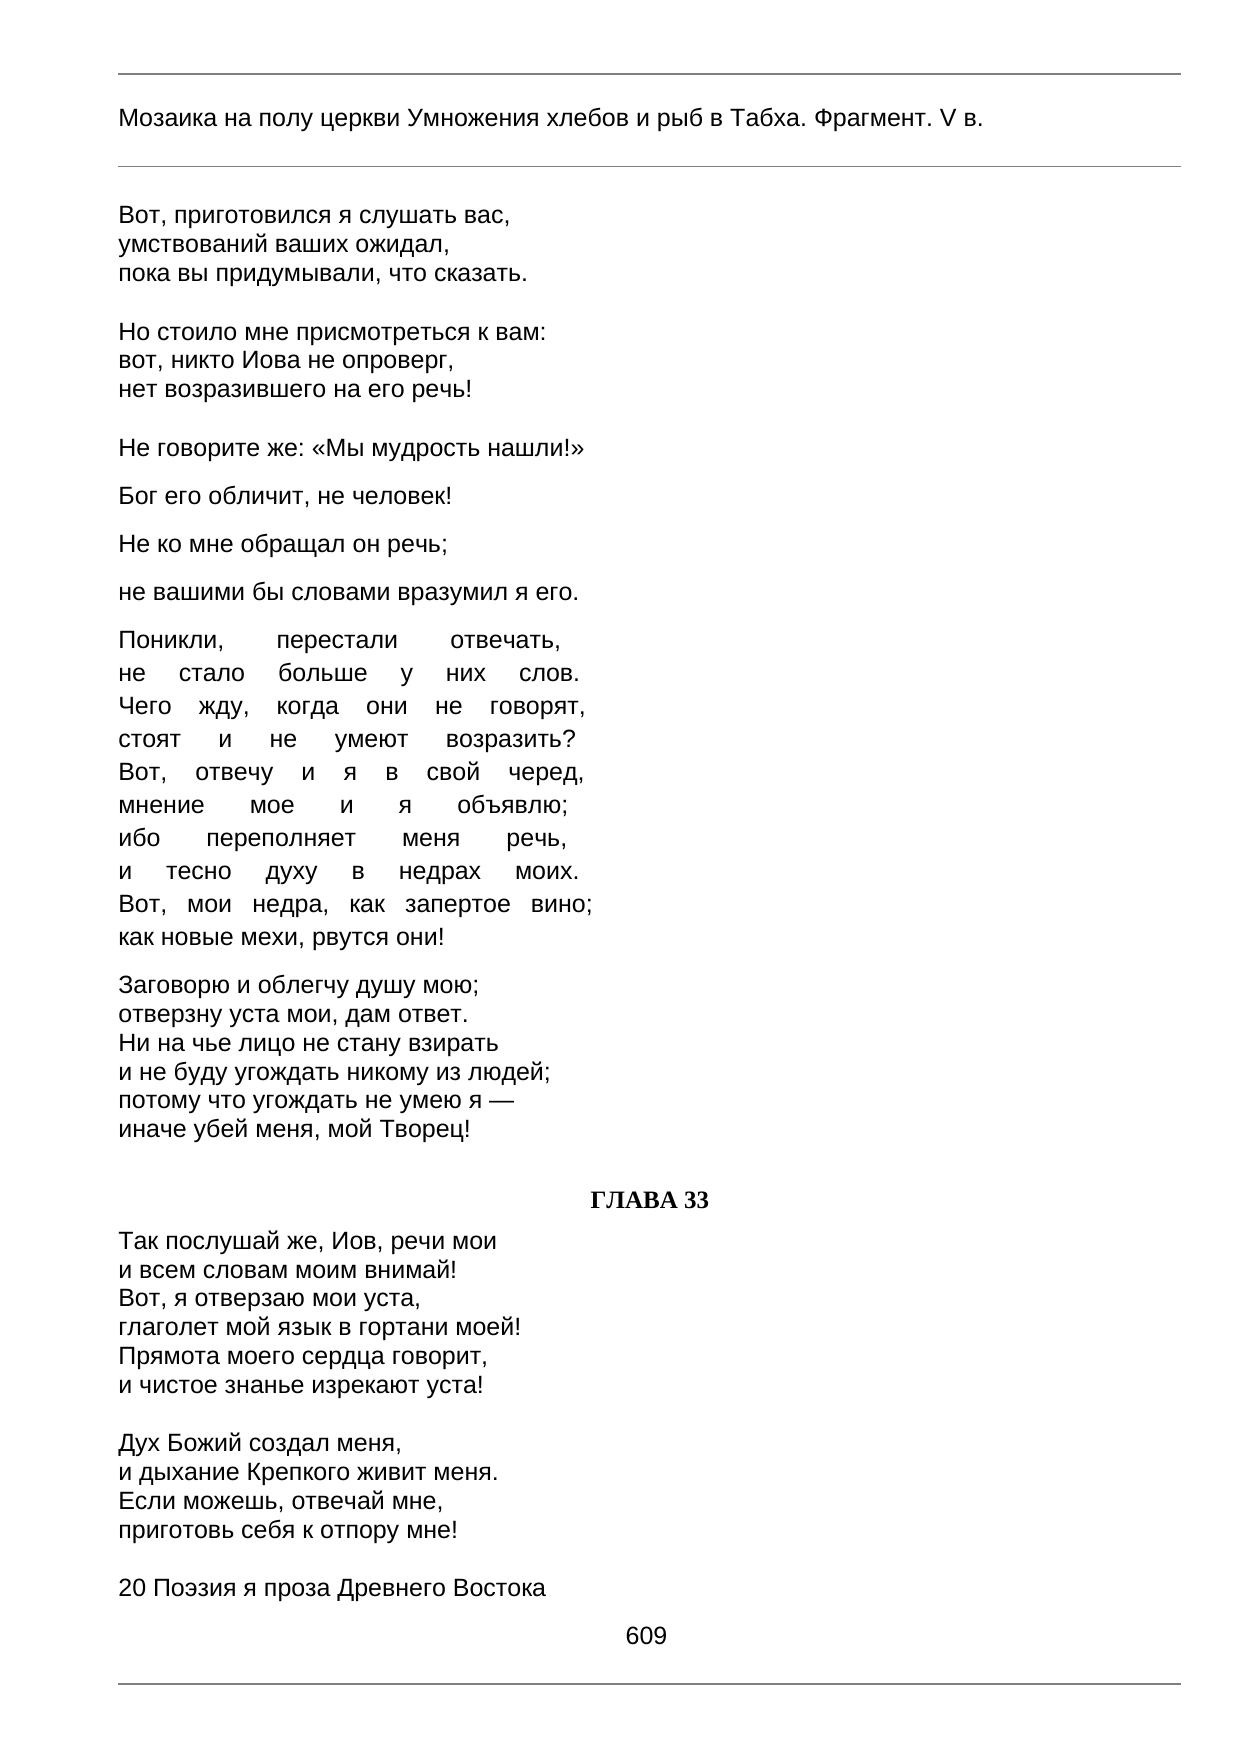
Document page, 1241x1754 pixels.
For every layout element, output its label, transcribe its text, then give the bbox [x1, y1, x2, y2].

text 609 [118, 1621, 1181, 1650]
text 20 Поэзия я проза Древнего Востока [118, 1573, 1181, 1602]
table_header Так послушай же, Иов, речи мои и всем словам моим внимай! Вот, я отверзаю мои уста, глаголет мой язык в гортани моей! Прямота моего сердца говорит, и чистое знанье изрекают уста! Дух Божий создал меня, и дыхание Крепкого живит меня. Если можешь, отвечай мне, приготовь себя к отпору мне! [118, 1226, 547, 1573]
subtitle ГЛАВА 33 [118, 1185, 1181, 1213]
text Мозаика на полу церкви Умножения хлебов и рыб в Табха. Фрагмент. V в. [118, 103, 1181, 132]
table_header Вот, приготовился я слушать вас, умствований ваших ожидал, пока вы придумывали, что сказать. Но стоило мне присмотреться к вам: вот, никто Иова не опроверг, нет возразившего на его речь! Не говорите же: «Мы мудрость нашли!» Бог его обличит, не человек! Не ко мне обращал он речь; не вашими бы словами вразумил я его. Поникли, перестали отвечать, не стало больше у них слов. Чего жду, когда они не говорят, стоят и не умеют возразить? Вот, отвечу и я в свой черед, мнение мое и я объявлю; ибо переполняет меня речь, и тесно духу в недрах моих. Вот, мои недра, как запертое вино; как новые мехи, рвутся они! Заговорю и облегчу душу мою; отверзну уста мои, дам ответ. Ни на чье лицо не стану взирать и не буду угождать никому из людей; потому что угождать не умею я — иначе убей меня, мой Творец! [118, 200, 613, 1172]
